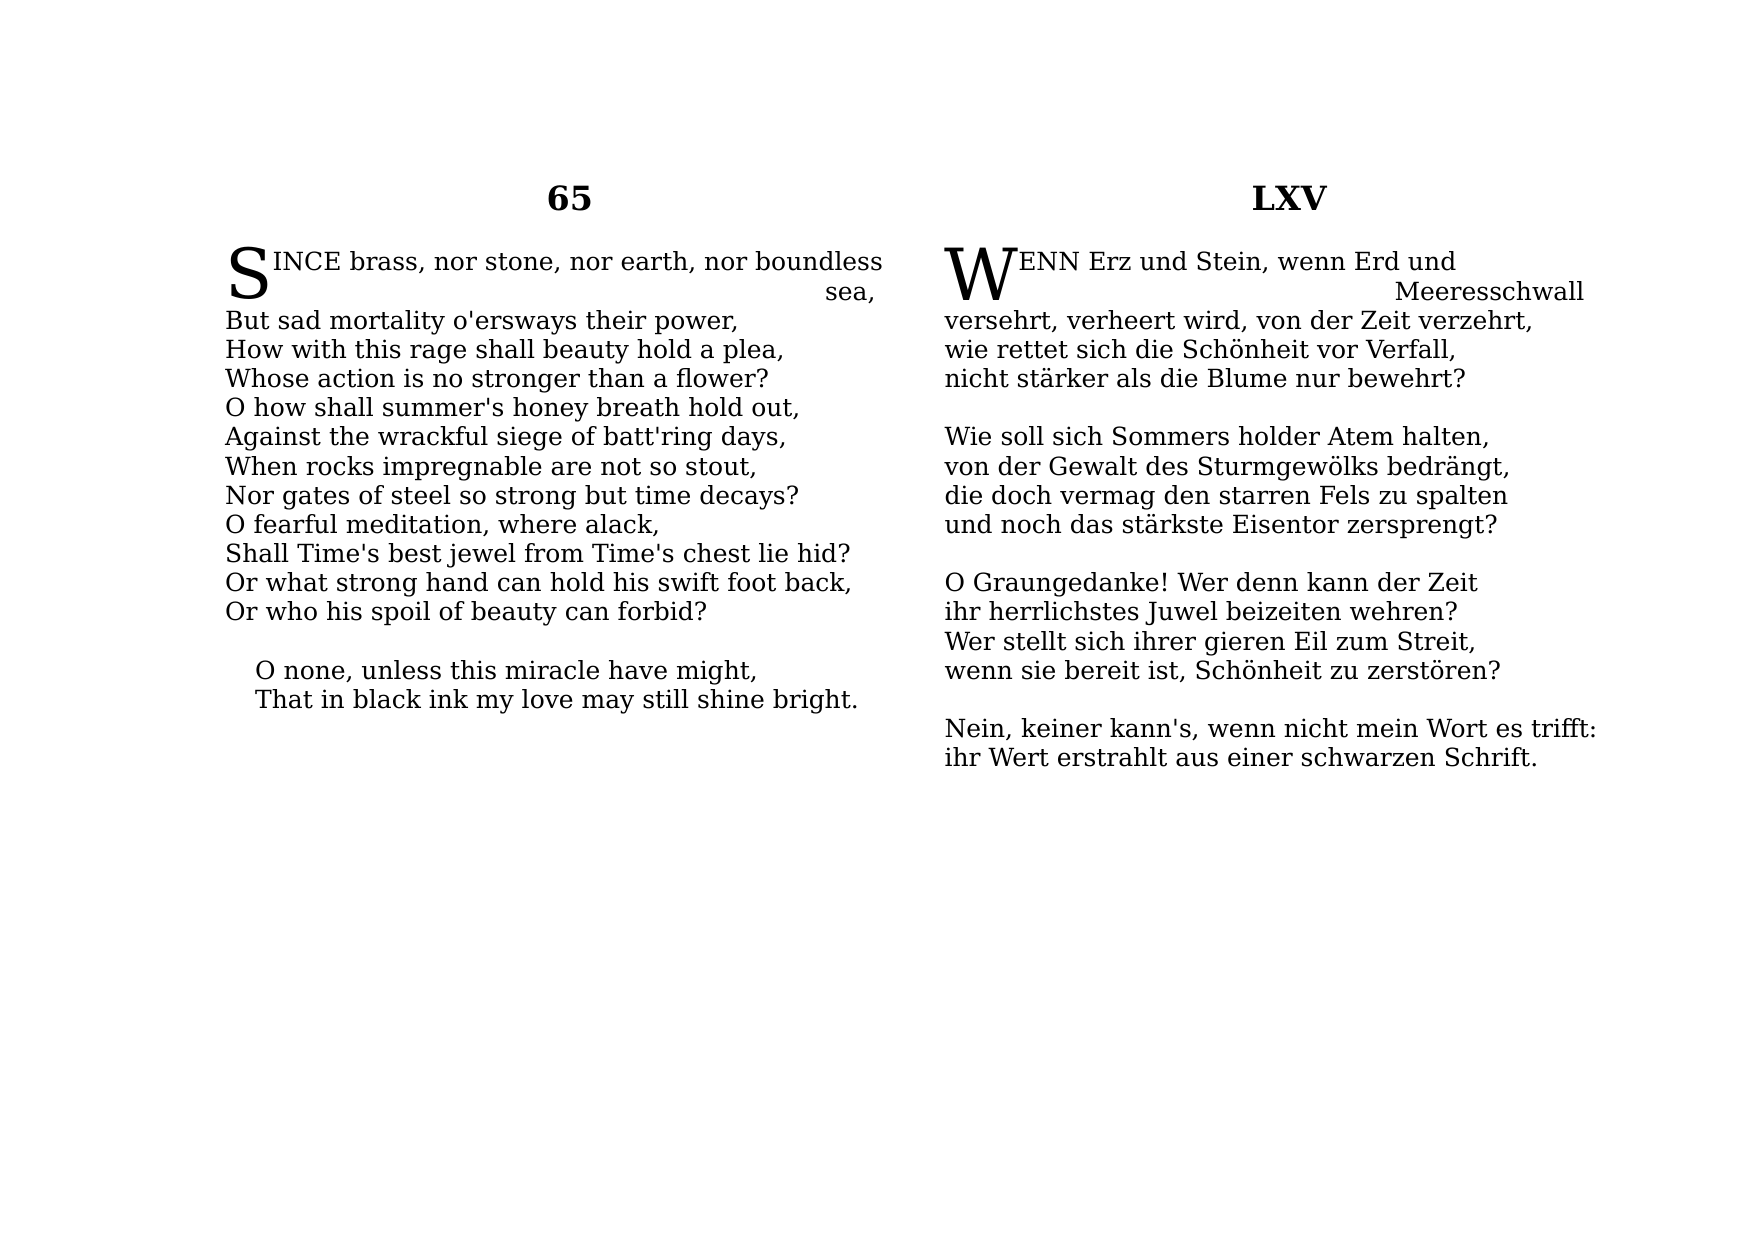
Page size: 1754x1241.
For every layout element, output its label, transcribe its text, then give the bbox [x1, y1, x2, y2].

text O Graungedanke! Wer denn kann der Zeit ihr herrlichstes Juwel beizeiten wehren? Wer stellt sich ihrer gieren Eil zum Streit, wenn sie bereit ist, Schönheit zu zerstören? [944, 568, 1633, 685]
text 65 [225, 179, 914, 218]
text O none, unless this miracle have might, That in black ink my love may still shine bright. [255, 656, 914, 714]
text WENN Erz und Stein, wenn Erd und Meeresschwall versehrt, verheert wird, von der Zeit verzehrt, wie rettet sich die Schönheit vor Verfall, nicht stärker als die Blume nur bewehrt? [944, 247, 1633, 393]
text LXV [944, 179, 1633, 218]
text SINCE brass, nor stone, nor earth, nor boundless sea, But sad mortality o'ersways their power, How with this rage shall beauty hold a plea, Whose action is no stronger than a flower? O how shall summer's honey breath hold out, Against the wrackful siege of batt'ring days, When rocks impregnable are not so stout, Nor gates of steel so strong but time decays? O fearful meditation, where alack, Shall Time's best jewel from Time's chest lie hid? Or what strong hand can hold his swift foot back, Or who his spoil of beauty can forbid? [225, 247, 914, 627]
text Wie soll sich Sommers holder Atem halten, von der Gewalt des Sturmgewölks bedrängt, die doch vermag den starren Fels zu spalten und noch das stärkste Eisentor zersprengt? [944, 422, 1633, 539]
text Nein, keiner kann's, wenn nicht mein Wort es trifft: ihr Wert erstrahlt aus einer schwarzen Schrift. [944, 714, 1633, 772]
